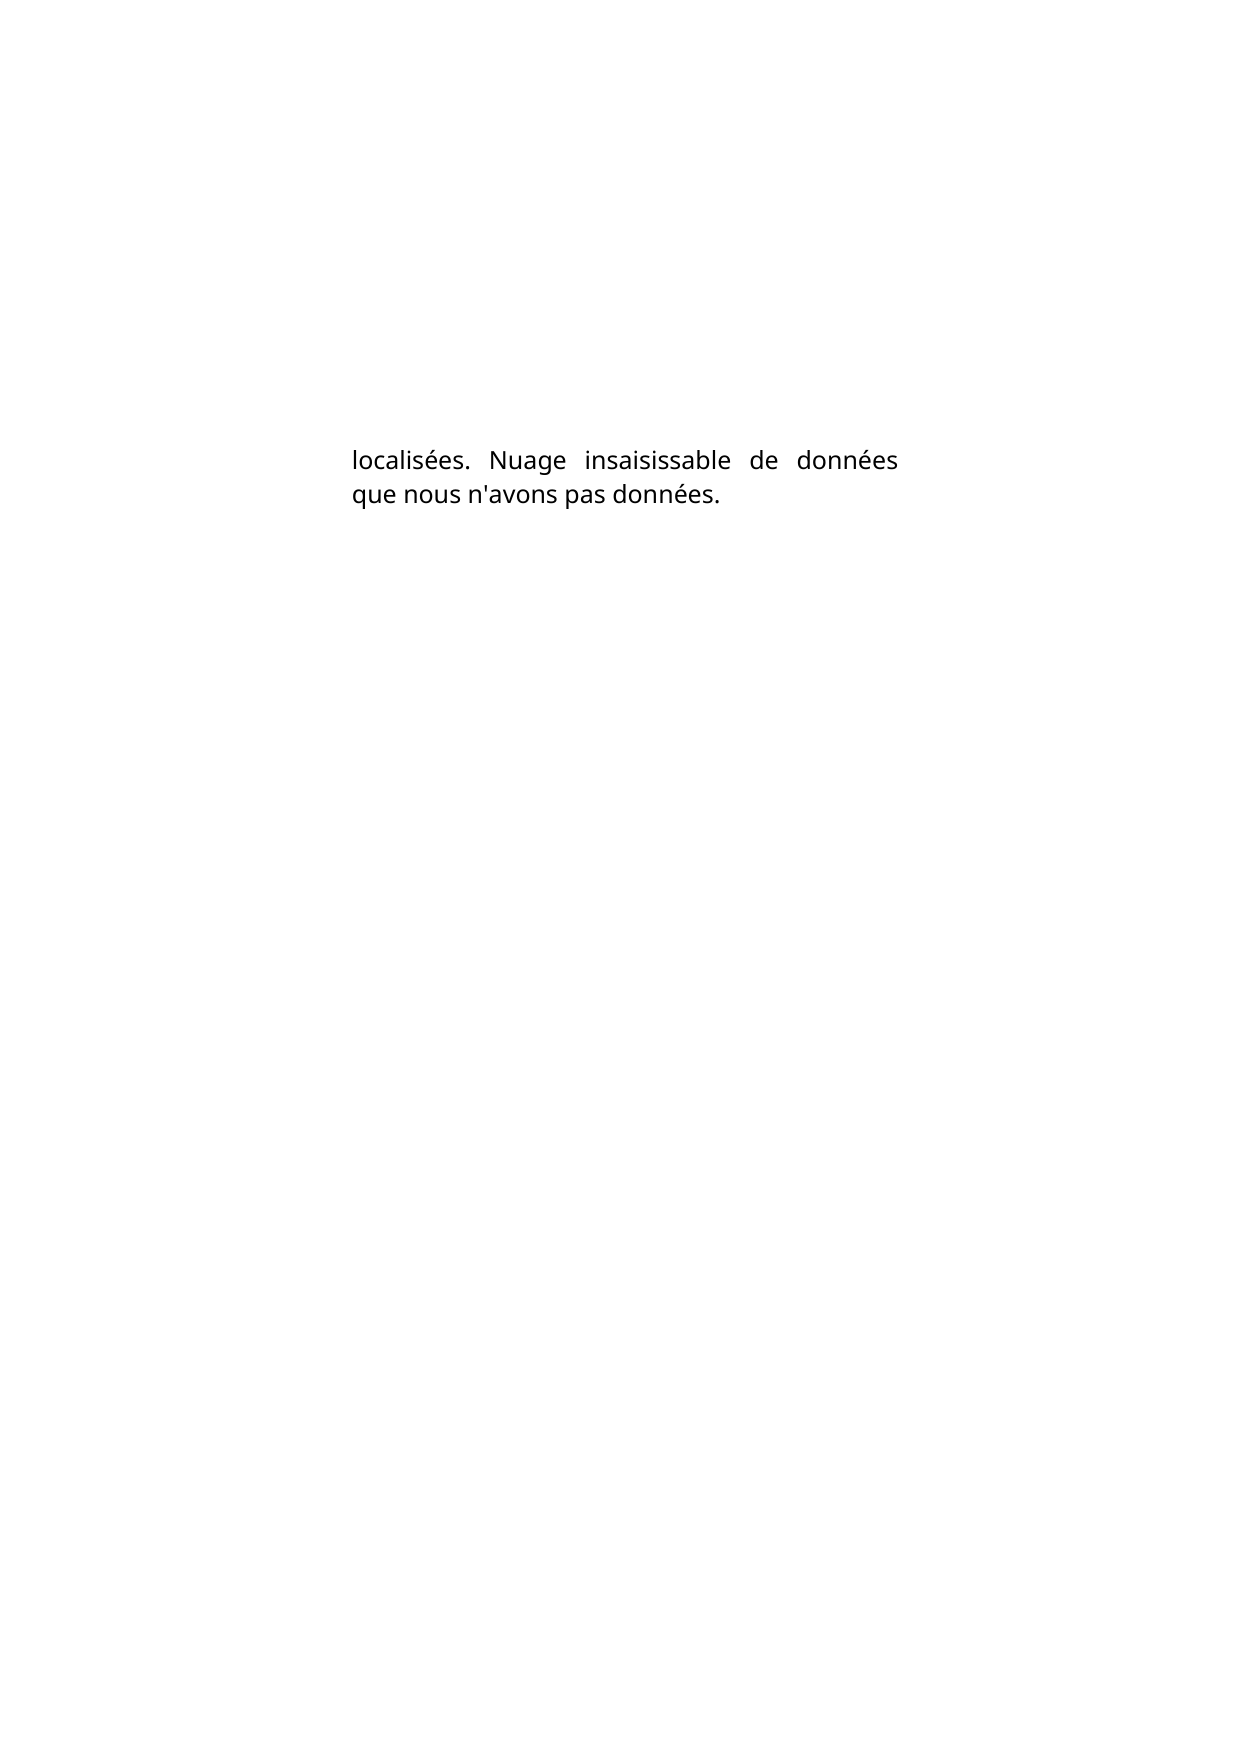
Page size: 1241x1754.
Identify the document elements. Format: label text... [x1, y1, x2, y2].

text localisées. Nuage insaisissable de données que nous n'avons pas données. [352, 442, 898, 511]
